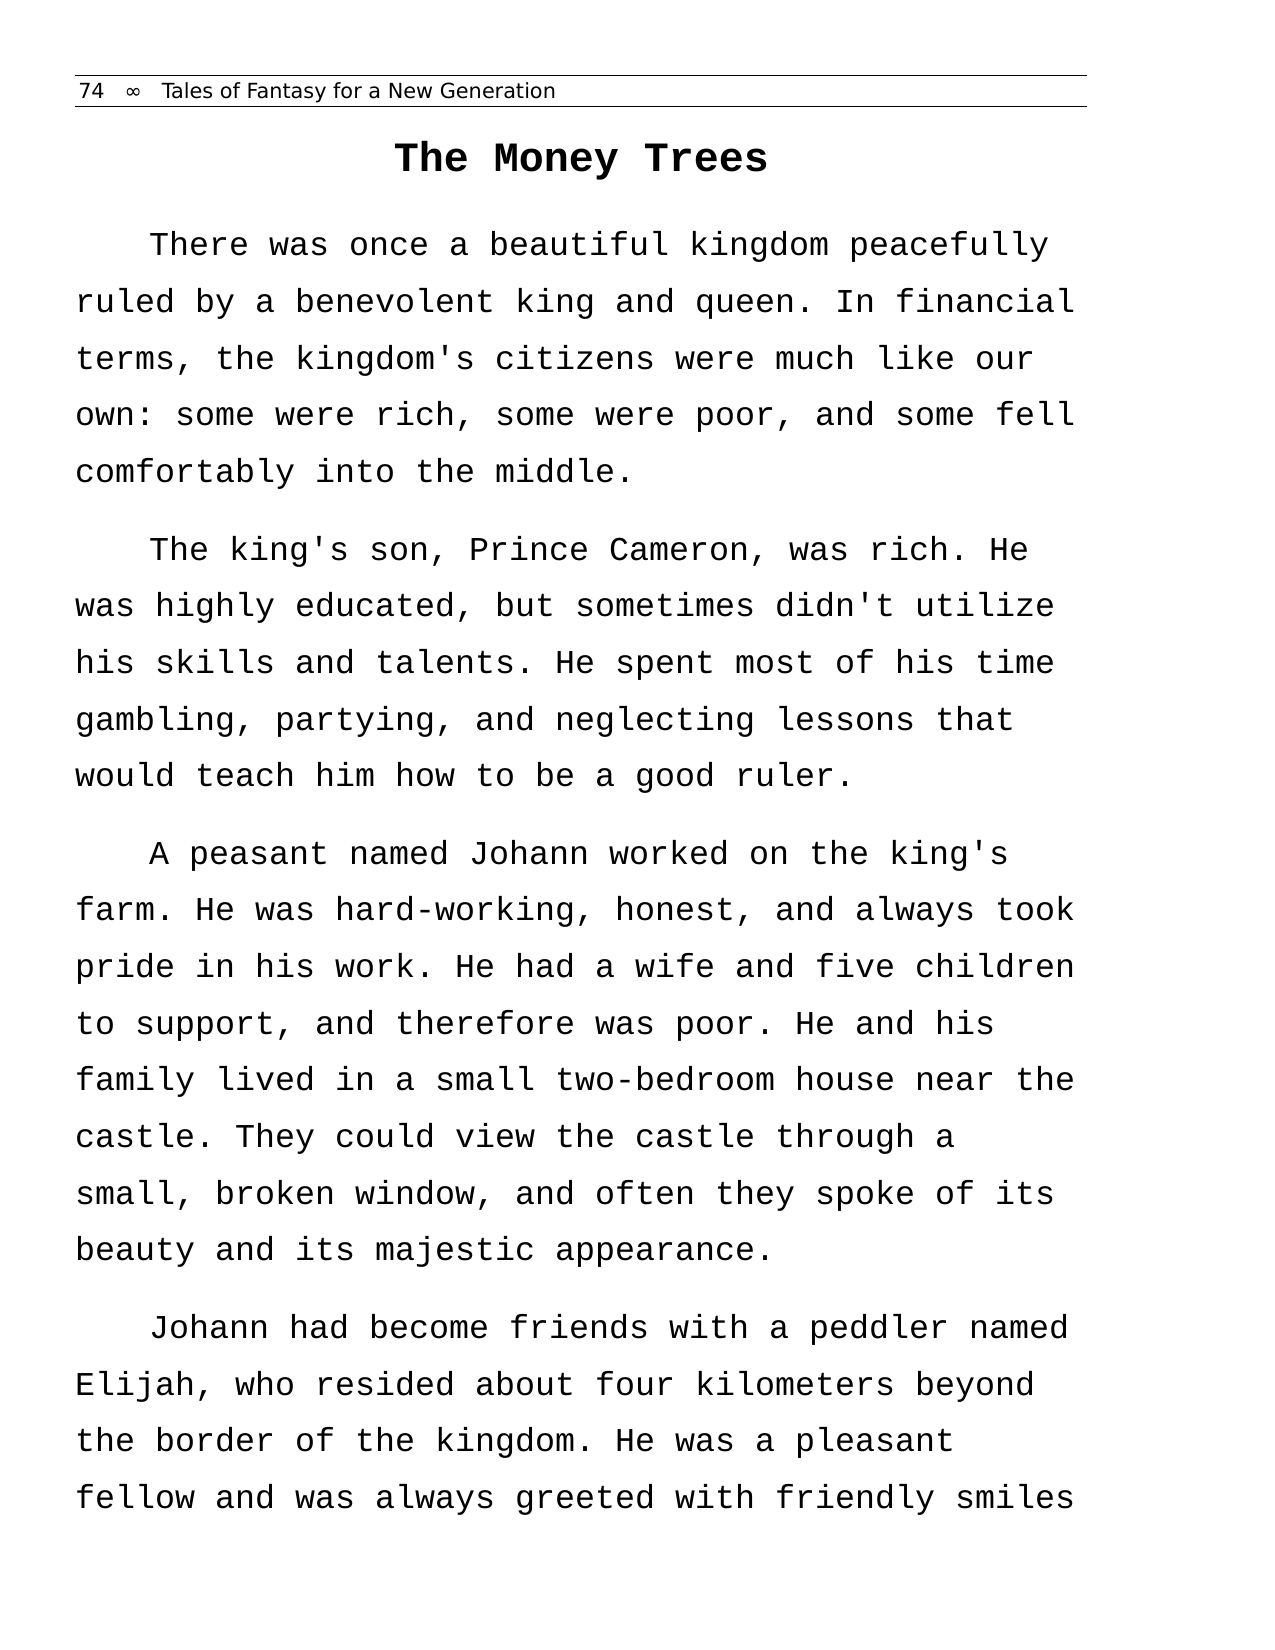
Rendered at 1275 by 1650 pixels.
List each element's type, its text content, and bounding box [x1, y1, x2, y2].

text The Money Trees [75, 137, 1087, 184]
text A peasant named Johann worked on the king's farm. He was hard-working, honest, and always took pride in his work. He had a wife and five children to support, and therefore was poor. He and his family lived in a small two-bedroom house near the castle. They could view the castle through a small, broken window, and often they spoke of its beauty and its majestic appearance. [75, 836, 1087, 1271]
text Johann had become friends with a peddler named Elijah, who resided about four kilometers beyond the border of the kingdom. He was a pleasant fellow and was always greeted with friendly smiles [75, 1311, 1087, 1518]
text There was once a beautiful kingdom peacefully ruled by a benevolent king and queen. In financial terms, the kingdom's citizens were much like our own: some were rich, some were poor, and some fell comfortably into the middle. [75, 228, 1087, 493]
text The king's son, Prince Cameron, was rich. He was highly educated, but sometimes didn't utilize his skills and talents. He spent most of his time gambling, partying, and neglecting lessons that would teach him how to be a good ruler. [75, 532, 1087, 797]
